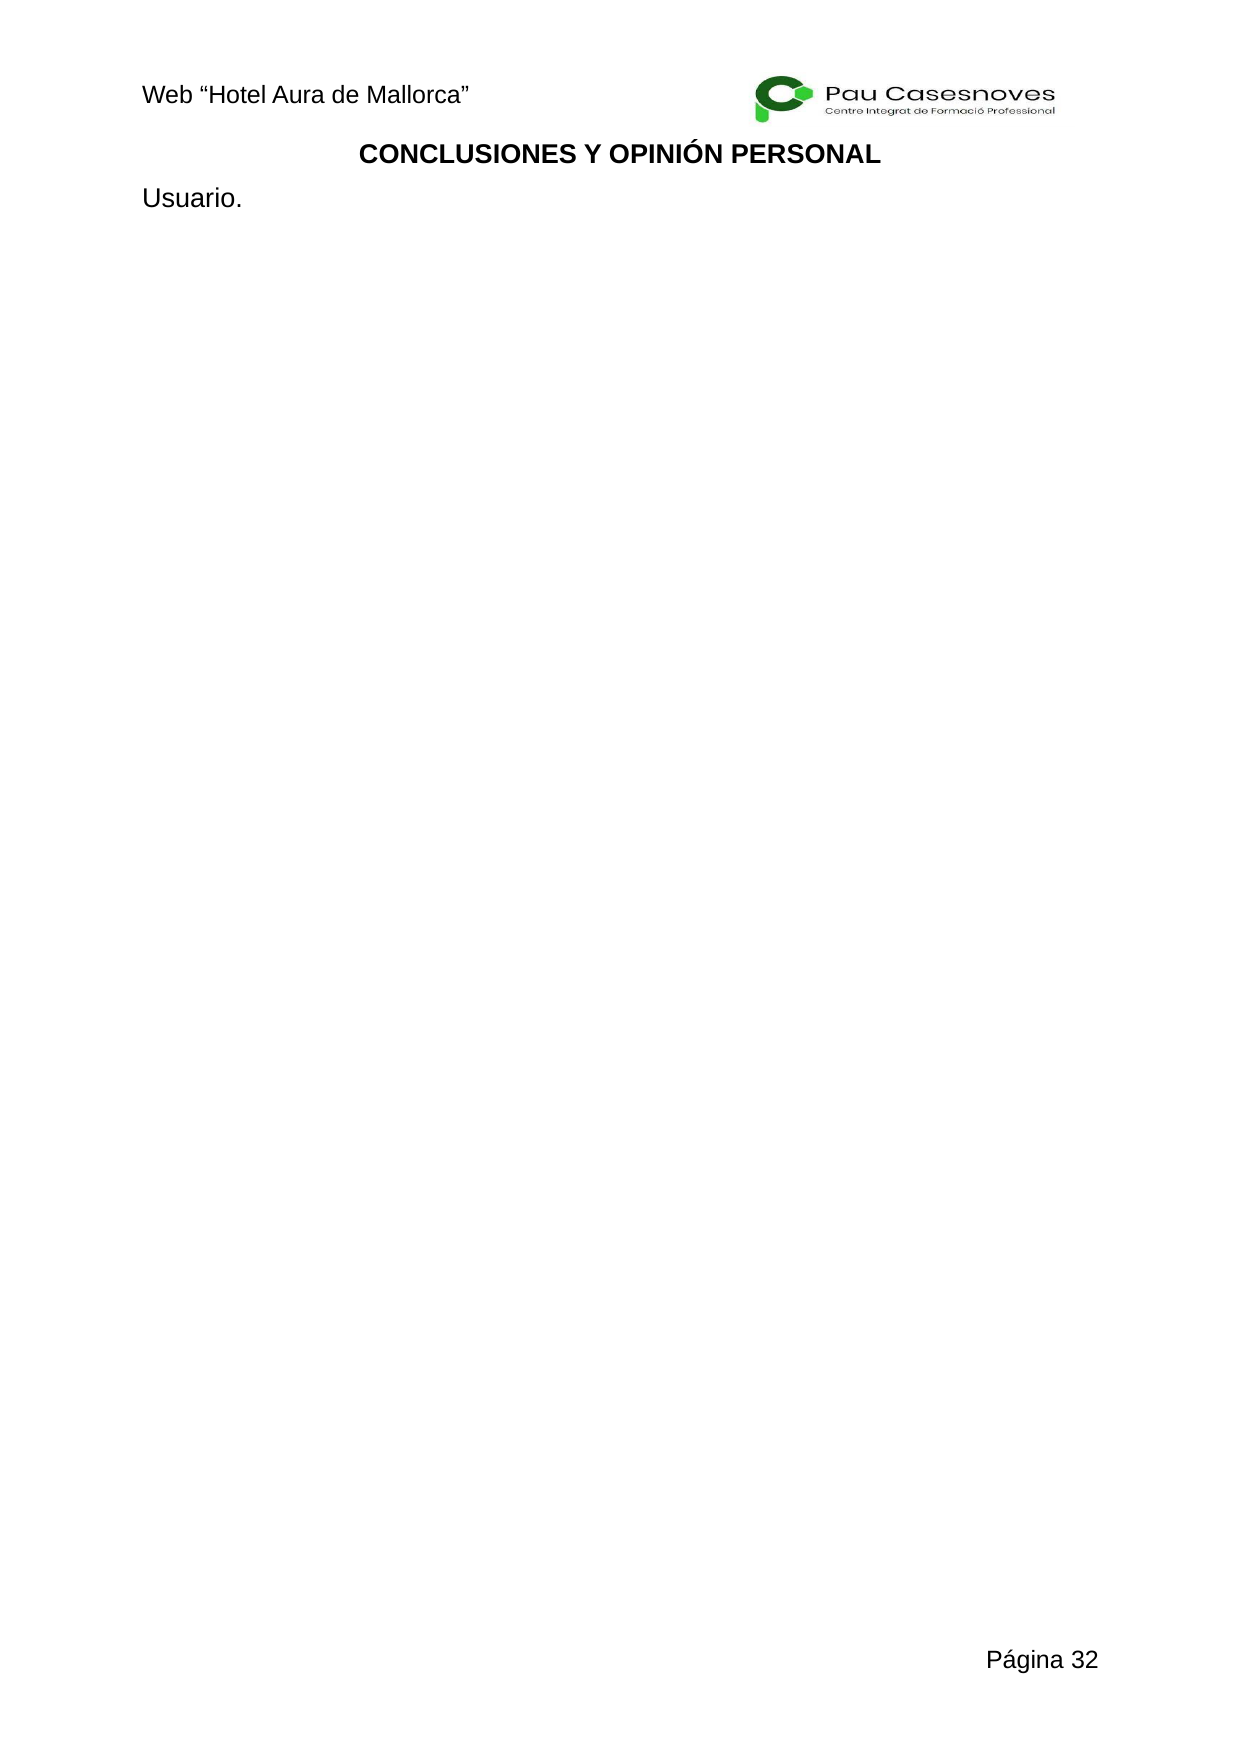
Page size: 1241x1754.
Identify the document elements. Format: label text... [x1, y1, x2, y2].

picture [748, 72, 1075, 127]
text CONCLUSIONES Y OPINIÓN PERSONAL [142, 138, 1098, 169]
text Usuario. [142, 182, 1098, 213]
